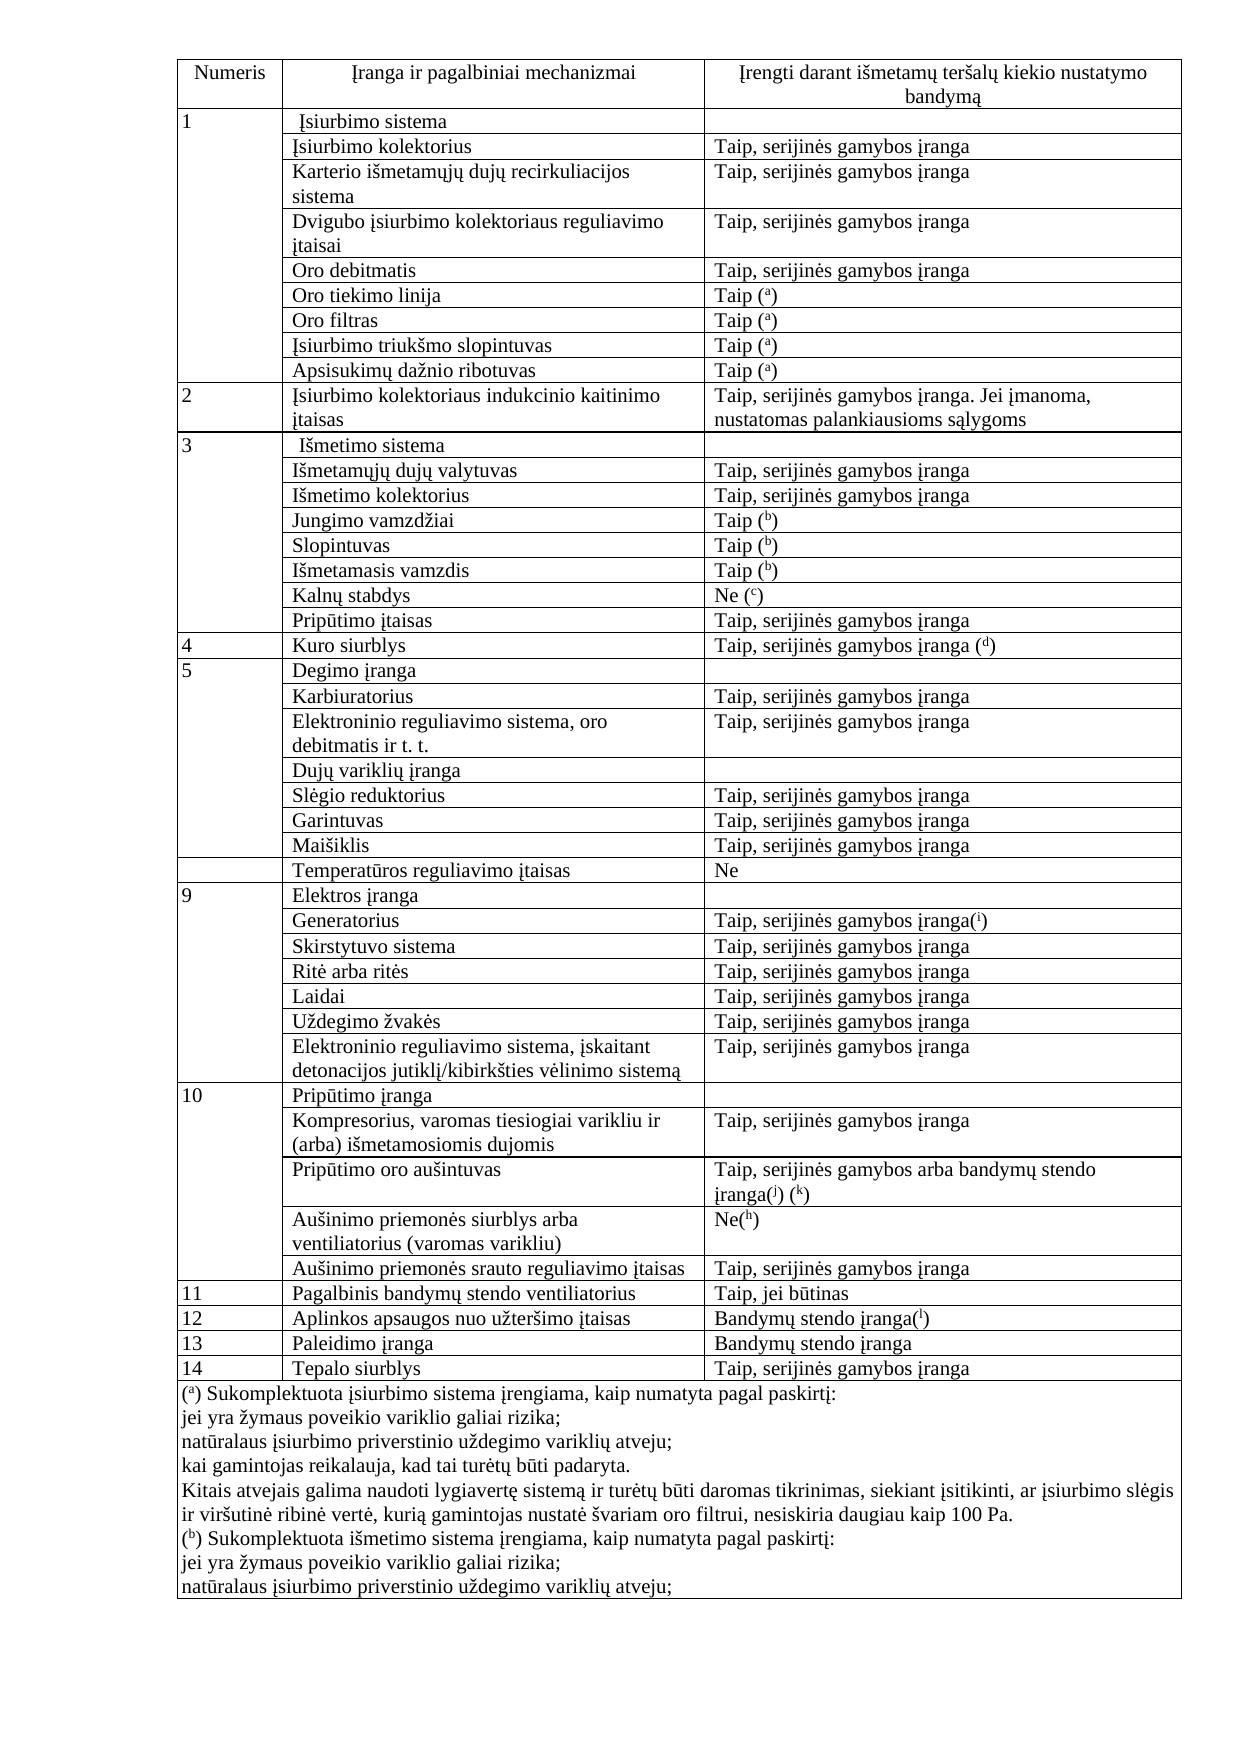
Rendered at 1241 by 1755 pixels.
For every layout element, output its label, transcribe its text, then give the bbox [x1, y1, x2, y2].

table_cell Pripūtimo oro aušintuvas [283, 1158, 704, 1206]
table_cell Taip, serijinės gamybos įranga [705, 608, 1181, 632]
table_cell [705, 433, 1181, 457]
table_cell Laidai [283, 984, 704, 1008]
table_cell Taip, serijinės gamybos įranga [705, 783, 1181, 807]
table_cell [178, 507, 282, 532]
table_cell Elektroninio reguliavimo sistema, oro debitmatis ir t. t. [283, 709, 704, 757]
table_cell [705, 659, 1181, 682]
table_cell [178, 557, 282, 582]
table_cell Apsisukimų dažnio ribotuvas [283, 358, 704, 382]
table_cell Įsiurbimo triukšmo slopintuvas [283, 333, 704, 357]
table_cell [178, 457, 282, 482]
table_cell Įsiurbimo kolektorius [283, 134, 704, 158]
table_cell Degimo įranga [283, 659, 704, 682]
table_cell [178, 933, 282, 958]
table_cell [178, 782, 282, 807]
table_header Įrengti darant išmetamų teršalų kiekio nustatymo bandymą [705, 60, 1181, 108]
table_cell [178, 208, 282, 257]
table_cell Taip, serijinės gamybos įranga. Jei įmanoma, nustatomas palankiausioms sąlygoms [705, 383, 1181, 431]
table_cell Kompresorius, varomas tiesiogiai varikliu ir (arba) išmetamosiomis dujomis [283, 1108, 704, 1156]
table_header Numeris [178, 60, 282, 108]
table_cell Taip, serijinės gamybos įranga [705, 959, 1181, 983]
table_cell Oro debitmatis [283, 258, 704, 282]
table_cell 9 [178, 883, 282, 907]
table_cell Aušinimo priemonės siurblys arba ventiliatorius (varomas varikliu) [283, 1207, 704, 1255]
table_cell [178, 983, 282, 1008]
table_cell [178, 1255, 282, 1280]
table_cell 13 [178, 1331, 282, 1355]
table_cell Ne [705, 858, 1181, 882]
table_cell [178, 607, 282, 632]
table_cell Taip (a) [705, 308, 1181, 332]
table_cell Pagalbinis bandymų stendo ventiliatorius [283, 1281, 704, 1305]
table_cell Taip, jei būtinas [705, 1281, 1181, 1305]
table_cell Išmetamasis vamzdis [283, 558, 704, 582]
table_cell Taip, serijinės gamybos įranga [705, 134, 1181, 158]
table_cell Ne(h) [705, 1207, 1181, 1255]
table_cell [178, 1107, 282, 1156]
table_cell Taip (a) [705, 283, 1181, 307]
table_cell 2 [178, 383, 282, 431]
table_cell Kuro siurblys [283, 633, 704, 657]
table_cell Taip, serijinės gamybos įranga [705, 934, 1181, 958]
table_cell [178, 332, 282, 357]
table_cell Taip, serijinės gamybos įranga [705, 1034, 1181, 1082]
table_cell [178, 1008, 282, 1033]
table_cell [178, 757, 282, 782]
table_cell [705, 1083, 1181, 1107]
table_cell Karterio išmetamųjų dujų recirkuliacijos sistema [283, 160, 704, 208]
table_cell Oro filtras [283, 308, 704, 332]
table_cell [705, 758, 1181, 782]
table_cell Taip, serijinės gamybos įranga [705, 1108, 1181, 1156]
table_cell [178, 159, 282, 208]
table_cell 12 [178, 1306, 282, 1330]
table_cell 11 [178, 1281, 282, 1305]
table_cell Ne (c) [705, 583, 1181, 607]
table_cell Išmetimo kolektorius [283, 483, 704, 507]
table_cell (a) Sukomplektuota įsiurbimo sistema įrengiama, kaip numatyta pagal paskirtį: jei yra žymaus poveikio variklio galiai rizika; natūralaus įsiurbimo priverstinio uždegimo variklių atveju; kai gamintojas reikalauja, kad tai turėtų būti padaryta. Kitais atvejais galima naudoti lygiavertę sistemą ir turėtų būti daromas tikrinimas, siekiant įsitikinti, ar įsiurbimo slėgis ir viršutinė ribinė vertė, kurią gamintojas nustatė švariam oro filtrui, nesiskiria daugiau kaip 100 Pa. (b) Sukomplektuota išmetimo sistema įrengiama, kaip numatyta pagal paskirtį: jei yra žymaus poveikio variklio galiai rizika; natūralaus įsiurbimo priverstinio uždegimo variklių atveju; [178, 1381, 1181, 1598]
table_cell Taip, serijinės gamybos įranga [705, 1009, 1181, 1033]
table_cell [178, 908, 282, 932]
table_cell Taip, serijinės gamybos įranga [705, 709, 1181, 757]
table_cell Bandymų stendo įranga(l) [705, 1306, 1181, 1330]
table_cell Generatorius [283, 909, 704, 932]
table_cell [178, 858, 282, 882]
table_cell 5 [178, 659, 282, 682]
table_cell Uždegimo žvakės [283, 1009, 704, 1033]
table_cell Tepalo siurblys [283, 1356, 704, 1380]
table_cell Pripūtimo įtaisas [283, 608, 704, 632]
table_cell Ritė arba ritės [283, 959, 704, 983]
table_cell Taip, serijinės gamybos arba bandymų stendo įranga(j) (k) [705, 1158, 1181, 1206]
table_cell Dujų variklių įranga [283, 758, 704, 782]
table_cell 14 [178, 1356, 282, 1380]
table_cell [178, 832, 282, 857]
table_cell Taip, serijinės gamybos įranga [705, 833, 1181, 857]
table_cell [178, 532, 282, 557]
table_cell Taip, serijinės gamybos įranga (d) [705, 633, 1181, 657]
table_cell 1 [178, 109, 282, 133]
table_cell Taip, serijinės gamybos įranga [705, 160, 1181, 208]
table_cell [178, 257, 282, 282]
table_cell Karbiuratorius [283, 684, 704, 708]
table_cell Taip (a) [705, 358, 1181, 382]
table_cell [178, 133, 282, 158]
table_cell [178, 282, 282, 307]
table_cell [178, 1156, 282, 1206]
table_cell Bandymų stendo įranga [705, 1331, 1181, 1355]
table_cell [178, 683, 282, 708]
table_cell Taip, serijinės gamybos įranga [705, 808, 1181, 832]
table_cell Taip, serijinės gamybos įranga [705, 1256, 1181, 1280]
table_cell Dvigubo įsiurbimo kolektoriaus reguliavimo įtaisai [283, 209, 704, 257]
table_cell Elektroninio reguliavimo sistema, įskaitant detonacijos jutiklį/kibirkšties vėlinimo sistemą [283, 1034, 704, 1082]
table_cell [705, 109, 1181, 133]
table_cell [178, 1033, 282, 1082]
table_cell Maišiklis [283, 833, 704, 857]
table_cell Skirstytuvo sistema [283, 934, 704, 958]
table_cell Oro tiekimo linija [283, 283, 704, 307]
table_cell Taip, serijinės gamybos įranga [705, 458, 1181, 482]
table_cell Taip, serijinės gamybos įranga [705, 258, 1181, 282]
table_cell [178, 307, 282, 332]
table_cell Taip (a) [705, 333, 1181, 357]
table_cell Pripūtimo įranga [283, 1083, 704, 1107]
table_cell 3 [178, 433, 282, 457]
table_header Įranga ir pagalbiniai mechanizmai [283, 60, 704, 108]
table_cell [705, 883, 1181, 907]
table_cell [178, 582, 282, 607]
table_cell Taip, serijinės gamybos įranga [705, 209, 1181, 257]
table_cell [178, 482, 282, 507]
table_cell Jungimo vamzdžiai [283, 508, 704, 532]
table_cell Taip, serijinės gamybos įranga [705, 483, 1181, 507]
table_cell Taip (b) [705, 558, 1181, 582]
table_cell Taip (b) [705, 508, 1181, 532]
table_cell 4 [178, 633, 282, 657]
table_cell Aušinimo priemonės srauto reguliavimo įtaisas [283, 1256, 704, 1280]
table_cell Aplinkos apsaugos nuo užteršimo įtaisas [283, 1306, 704, 1330]
table_cell [178, 958, 282, 983]
table_cell Slopintuvas [283, 533, 704, 557]
table_cell Slėgio reduktorius [283, 783, 704, 807]
table_cell [178, 1206, 282, 1255]
table_cell Elektros įranga [283, 883, 704, 907]
table_cell Įsiurbimo kolektoriaus indukcinio kaitinimo įtaisas [283, 383, 704, 431]
table_cell Išmetimo sistema [283, 433, 704, 457]
table_cell Išmetamųjų dujų valytuvas [283, 458, 704, 482]
table_cell [178, 807, 282, 832]
table_cell Temperatūros reguliavimo įtaisas [283, 858, 704, 882]
table_cell Taip, serijinės gamybos įranga [705, 684, 1181, 708]
table_cell Taip (b) [705, 533, 1181, 557]
table_cell Taip, serijinės gamybos įranga(i) [705, 909, 1181, 932]
table_cell Taip, serijinės gamybos įranga [705, 1356, 1181, 1380]
table_cell Įsiurbimo sistema [283, 109, 704, 133]
table_cell 10 [178, 1083, 282, 1107]
table_cell [178, 357, 282, 382]
table_cell Paleidimo įranga [283, 1331, 704, 1355]
table_cell Garintuvas [283, 808, 704, 832]
table_cell Taip, serijinės gamybos įranga [705, 984, 1181, 1008]
table_cell Kalnų stabdys [283, 583, 704, 607]
table_cell [178, 708, 282, 757]
